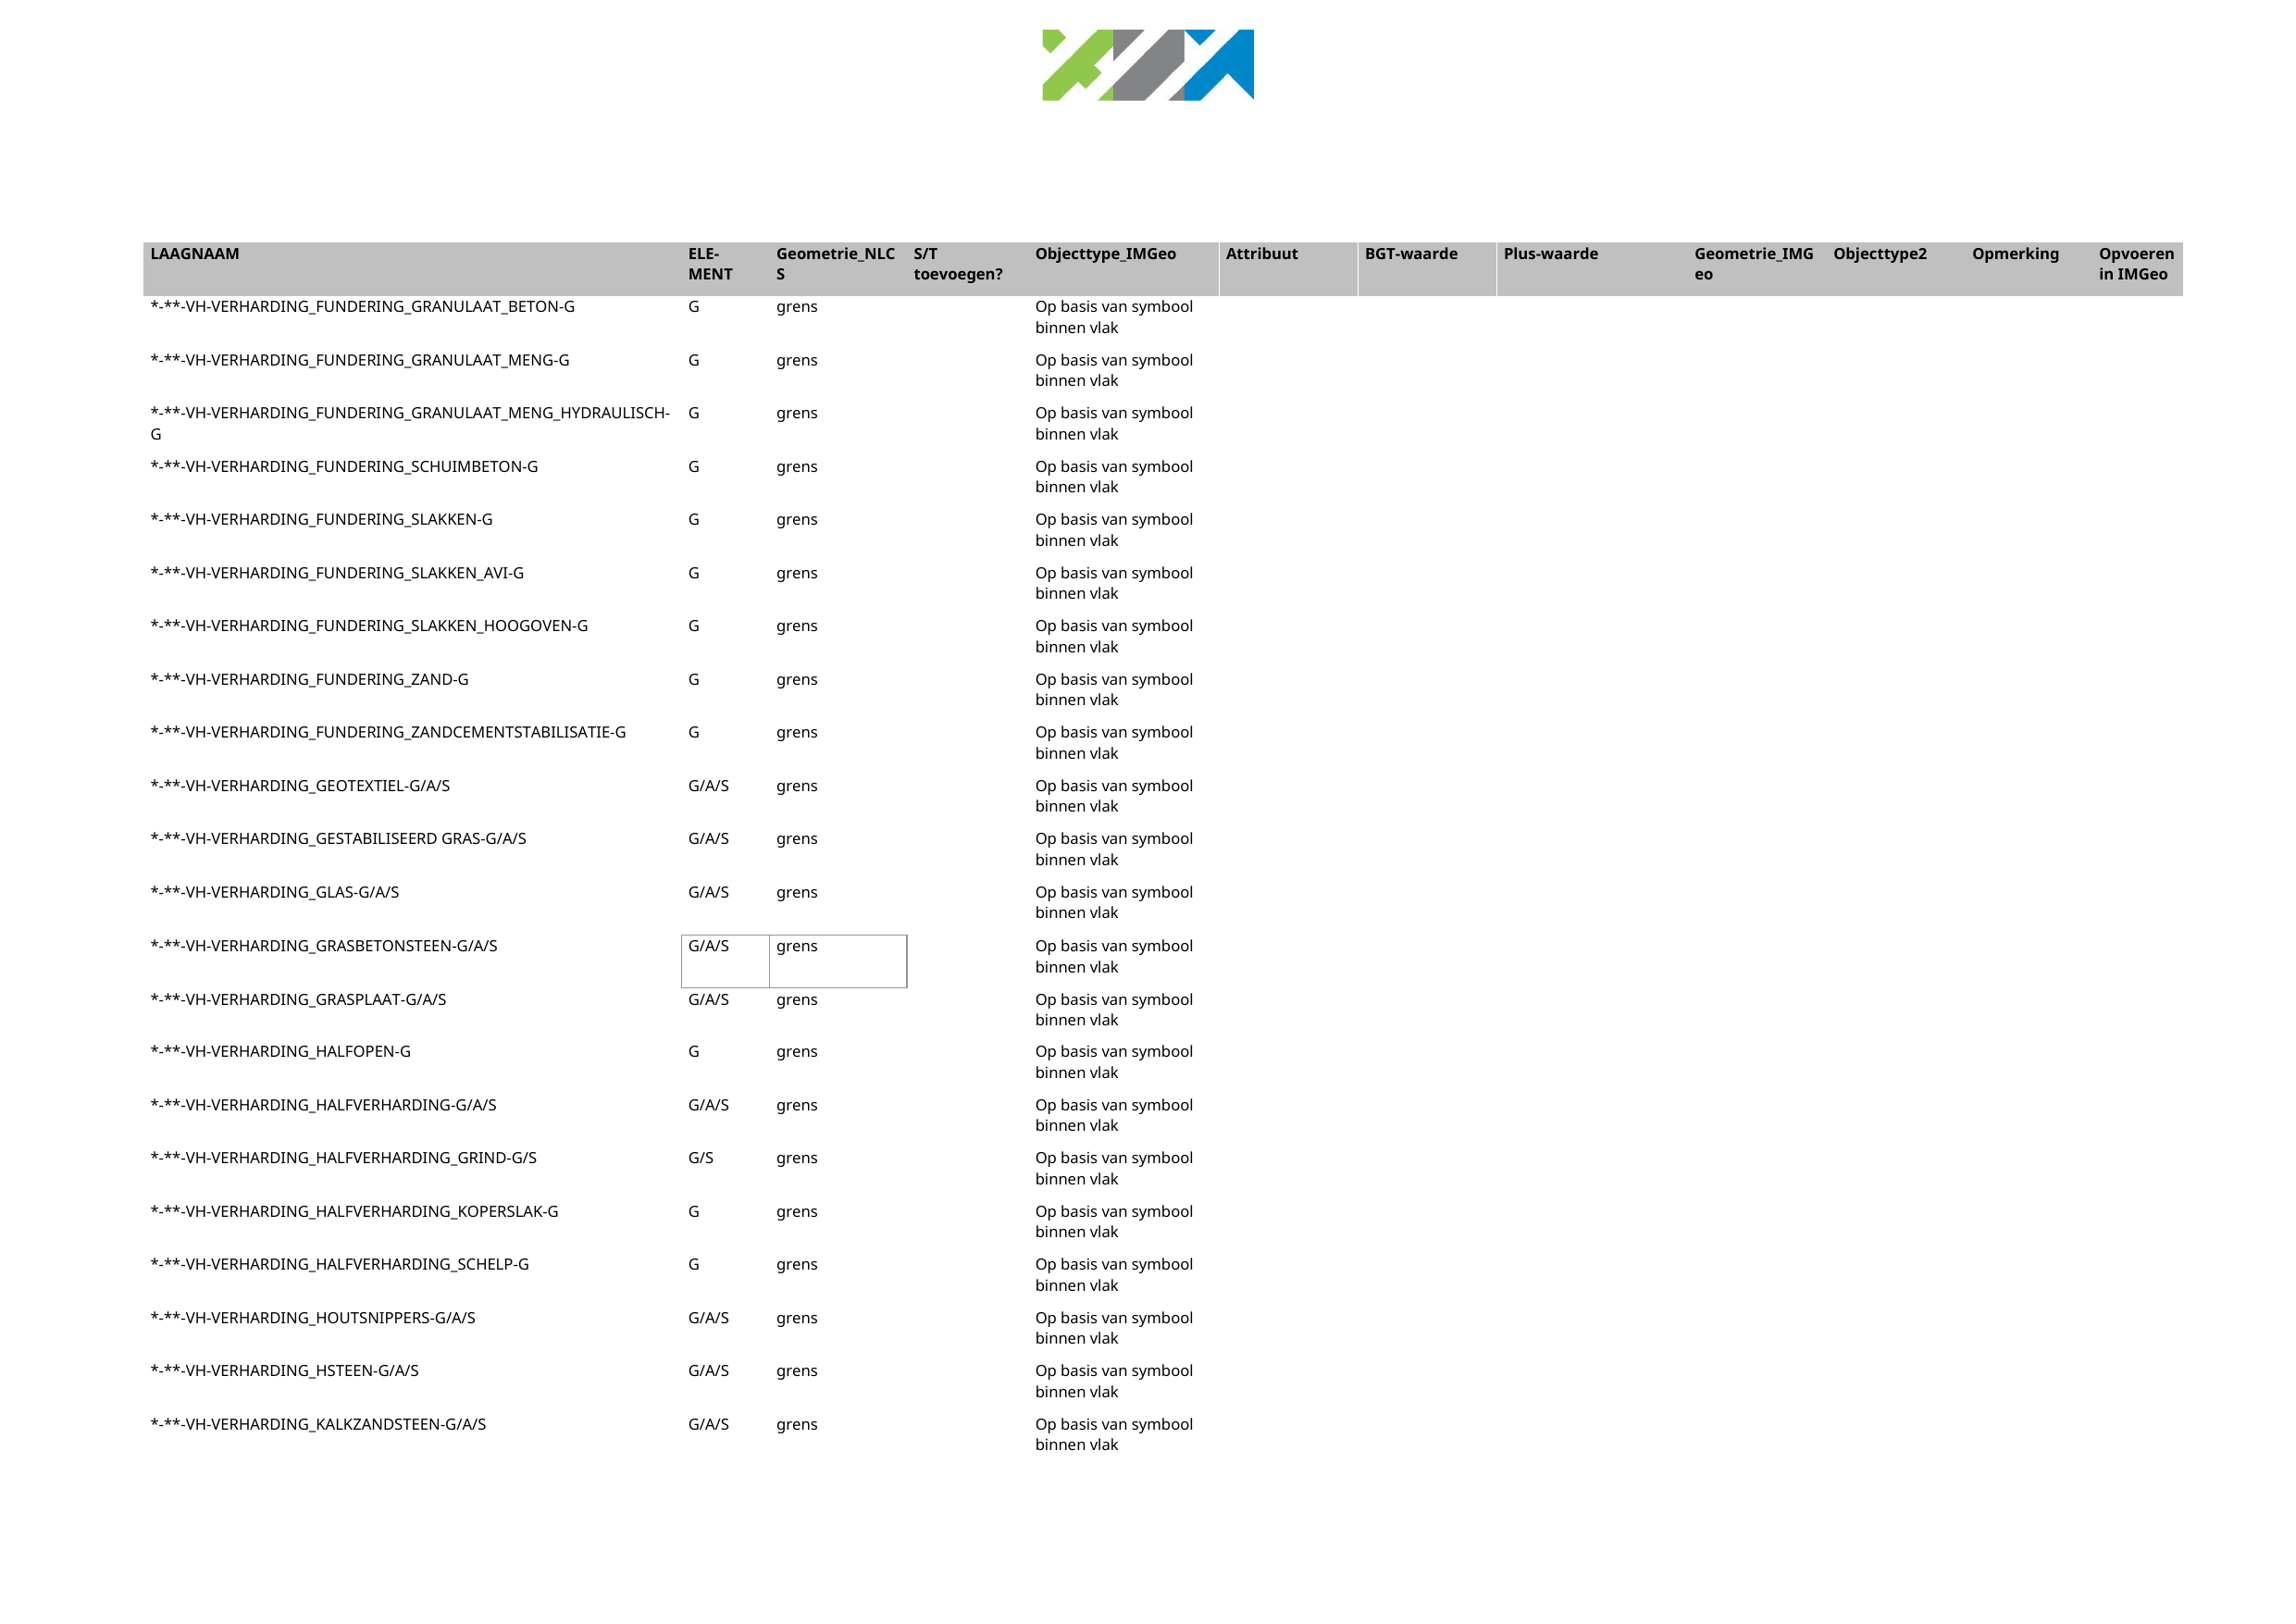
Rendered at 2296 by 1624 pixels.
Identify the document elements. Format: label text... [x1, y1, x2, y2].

table_cell [1359, 1413, 1496, 1467]
table_cell [2092, 1200, 2183, 1254]
table_cell [2092, 1041, 2183, 1094]
table_cell [1497, 987, 1688, 1041]
table_header Opmerking [1966, 242, 2092, 296]
table_cell grens [770, 509, 907, 562]
table_cell [907, 987, 1028, 1041]
table_cell [1220, 349, 1358, 403]
table_cell [1497, 562, 1688, 615]
table_cell *-**-VH-VERHARDING_GEOTEXTIEL-G/A/S [143, 775, 681, 828]
table_cell [1966, 349, 2092, 403]
table_header S/T toevoegen? [907, 242, 1028, 296]
table_cell [908, 935, 1028, 987]
table_cell [1688, 1360, 1827, 1413]
table_cell [1966, 722, 2092, 775]
table_cell [907, 1254, 1028, 1307]
table_cell [1497, 1041, 1688, 1094]
table_cell [1359, 1307, 1496, 1360]
table_cell G [681, 615, 770, 668]
table_cell G [681, 668, 770, 722]
table_cell [1497, 668, 1688, 722]
table_cell G [681, 455, 770, 509]
table_cell [907, 775, 1028, 828]
table_cell [1497, 1254, 1688, 1307]
table_cell *-**-VH-VERHARDING_FUNDERING_ZAND-G [143, 668, 681, 722]
table_cell [2092, 1147, 2183, 1200]
table_cell [1827, 935, 1966, 987]
table_cell [1827, 562, 1966, 615]
table_cell *-**-VH-VERHARDING_HALFVERHARDING_SCHELP-G [143, 1254, 681, 1307]
table_cell Op basis van symbool binnen vlak [1028, 775, 1219, 828]
table_cell Op basis van symbool binnen vlak [1028, 1360, 1219, 1413]
table_cell [1688, 615, 1827, 668]
table_cell [1966, 1041, 2092, 1094]
table_cell [1497, 615, 1688, 668]
table_cell [1827, 1307, 1966, 1360]
table_cell [1966, 403, 2092, 455]
table_cell grens [770, 722, 907, 775]
table_cell [1359, 1360, 1496, 1413]
table_cell G [681, 1200, 770, 1254]
table_cell G/A/S [681, 881, 770, 935]
table_cell [1497, 455, 1688, 509]
table_cell Op basis van symbool binnen vlak [1028, 1041, 1219, 1094]
table_cell [1827, 509, 1966, 562]
table_cell *-**-VH-VERHARDING_GLAS-G/A/S [143, 881, 681, 935]
table_cell [1966, 455, 2092, 509]
table_cell [907, 349, 1028, 403]
table_cell [1497, 1413, 1688, 1467]
table_cell [1220, 935, 1358, 987]
table_cell [2092, 881, 2183, 935]
table_header Objecttype_IMGeo [1028, 242, 1219, 296]
table_cell [1966, 1147, 2092, 1200]
table_header Geometrie_NLCS [770, 242, 907, 296]
table_cell [1220, 668, 1358, 722]
table_cell [1688, 935, 1827, 987]
table_cell Op basis van symbool binnen vlak [1028, 987, 1219, 1041]
table_cell grens [770, 988, 907, 1041]
table_cell [1966, 1200, 2092, 1254]
table_cell [1220, 1254, 1358, 1307]
table_cell grens [770, 349, 907, 403]
table_cell [907, 455, 1028, 509]
table_cell [1220, 1094, 1358, 1147]
table_cell Op basis van symbool binnen vlak [1028, 1200, 1219, 1254]
table_cell [1359, 722, 1496, 775]
table_cell grens [770, 562, 907, 615]
table_cell [1359, 403, 1496, 455]
table_cell Op basis van symbool binnen vlak [1028, 296, 1219, 349]
table_cell [1688, 455, 1827, 509]
table_cell [1688, 1041, 1827, 1094]
table_cell [1220, 775, 1358, 828]
table_cell grens [770, 1094, 907, 1147]
table_cell G/A/S [681, 775, 770, 828]
table_cell *-**-VH-VERHARDING_KALKZANDSTEEN-G/A/S [143, 1413, 681, 1467]
table_cell Op basis van symbool binnen vlak [1028, 562, 1219, 615]
table_cell [1220, 1041, 1358, 1094]
table_cell [1220, 455, 1358, 509]
table_cell Op basis van symbool binnen vlak [1028, 455, 1219, 509]
table_cell grens [770, 1360, 907, 1413]
table_cell [907, 296, 1028, 349]
table_cell *-**-VH-VERHARDING_GESTABILISEERD GRAS-G/A/S [143, 828, 681, 881]
table_cell G/A/S [681, 1094, 770, 1147]
table_cell G [681, 722, 770, 775]
table_cell [1966, 1360, 2092, 1413]
table_cell [907, 668, 1028, 722]
table_cell Op basis van symbool binnen vlak [1028, 615, 1219, 668]
table_cell [2092, 562, 2183, 615]
table_cell G/A/S [681, 1307, 770, 1360]
table_cell [2092, 1360, 2183, 1413]
table_cell [1497, 775, 1688, 828]
table_cell grens [770, 615, 907, 668]
table_header Geometrie_IMGeo [1688, 242, 1827, 296]
table_cell Op basis van symbool binnen vlak [1028, 1147, 1219, 1200]
table_cell [907, 881, 1028, 935]
table_cell [1966, 1254, 2092, 1307]
table_cell [1359, 987, 1496, 1041]
table_cell *-**-VH-VERHARDING_HALFVERHARDING_KOPERSLAK-G [143, 1200, 681, 1254]
table_cell grens [770, 881, 907, 935]
table_cell [1688, 668, 1827, 722]
table_cell [1966, 775, 2092, 828]
table_cell grens [770, 668, 907, 722]
table_cell [1220, 881, 1358, 935]
table_cell [1220, 562, 1358, 615]
table_cell [2092, 722, 2183, 775]
table_cell [1966, 562, 2092, 615]
table_cell [1220, 615, 1358, 668]
table_cell grens [770, 1254, 907, 1307]
table_cell G [681, 1254, 770, 1307]
table_cell [1827, 1254, 1966, 1307]
table_cell G [681, 1041, 770, 1094]
table_cell [1359, 1094, 1496, 1147]
table_cell [1688, 722, 1827, 775]
table_cell [2092, 349, 2183, 403]
table_cell [1966, 881, 2092, 935]
table_cell [1497, 403, 1688, 455]
table_cell [1688, 1200, 1827, 1254]
table_cell [907, 1413, 1028, 1467]
table_cell [1688, 1094, 1827, 1147]
table_cell [1688, 1413, 1827, 1467]
table_cell G/A/S [681, 1413, 770, 1467]
table_cell [1497, 881, 1688, 935]
table_cell [1359, 935, 1496, 987]
table_cell *-**-VH-VERHARDING_GRASPLAAT-G/A/S [143, 987, 681, 1041]
table_cell [907, 722, 1028, 775]
table_header BGT-waarde [1359, 242, 1496, 296]
table_cell Op basis van symbool binnen vlak [1028, 828, 1219, 881]
table_cell [1220, 1147, 1358, 1200]
table_cell grens [770, 1307, 907, 1360]
table_cell [1359, 349, 1496, 403]
table_cell [1966, 1413, 2092, 1467]
table_header Plus-waarde [1497, 242, 1688, 296]
table_cell [1966, 509, 2092, 562]
table_cell [1359, 296, 1496, 349]
table_cell grens [770, 1147, 907, 1200]
table_cell *-**-VH-VERHARDING_HALFOPEN-G [143, 1041, 681, 1094]
table_cell [2092, 615, 2183, 668]
table_cell grens [770, 455, 907, 509]
table_cell [907, 562, 1028, 615]
table_cell [1497, 1307, 1688, 1360]
table_cell [1966, 935, 2092, 987]
table_cell [1827, 349, 1966, 403]
table_cell G [681, 349, 770, 403]
table_cell [1966, 987, 2092, 1041]
table_cell *-**-VH-VERHARDING_FUNDERING_SLAKKEN_HOOGOVEN-G [143, 615, 681, 668]
table_cell *-**-VH-VERHARDING_FUNDERING_SLAKKEN_AVI-G [143, 562, 681, 615]
table_cell [1688, 828, 1827, 881]
table_cell [2092, 775, 2183, 828]
table_cell [1688, 881, 1827, 935]
table_cell G/A/S [682, 936, 769, 987]
table_cell G [681, 562, 770, 615]
table_cell [1966, 615, 2092, 668]
table_cell [1220, 509, 1358, 562]
table_cell [1827, 828, 1966, 881]
table_cell *-**-VH-VERHARDING_HSTEEN-G/A/S [143, 1360, 681, 1413]
table_cell [1497, 828, 1688, 881]
table_cell [1359, 881, 1496, 935]
table_cell [1688, 349, 1827, 403]
table_cell [1688, 296, 1827, 349]
table_cell [1359, 1147, 1496, 1200]
table_cell [2092, 935, 2183, 987]
table_cell [1966, 668, 2092, 722]
table_cell [1827, 403, 1966, 455]
table_cell [907, 1094, 1028, 1147]
table_cell [1827, 1200, 1966, 1254]
table_cell [1827, 881, 1966, 935]
table_cell [1220, 1360, 1358, 1413]
table_cell [1827, 775, 1966, 828]
table_cell [2092, 1094, 2183, 1147]
table_cell [907, 403, 1028, 455]
table_cell [1497, 722, 1688, 775]
table_cell G/S [681, 1147, 770, 1200]
table_cell [1827, 296, 1966, 349]
table_cell [1688, 987, 1827, 1041]
table_cell [907, 1147, 1028, 1200]
table_cell *-**-VH-VERHARDING_FUNDERING_GRANULAAT_MENG_HYDRAULISCH-G [143, 403, 681, 455]
table_cell [1827, 1041, 1966, 1094]
table_cell [1497, 935, 1688, 987]
table_cell grens [770, 403, 907, 455]
table_cell [1359, 615, 1496, 668]
table_cell [1688, 1147, 1827, 1200]
table_cell [1359, 509, 1496, 562]
table_cell [1220, 1413, 1358, 1467]
table_cell [1359, 1200, 1496, 1254]
table_cell [1827, 615, 1966, 668]
table_cell *-**-VH-VERHARDING_FUNDERING_GRANULAAT_MENG-G [143, 349, 681, 403]
table_cell *-**-VH-VERHARDING_FUNDERING_SLAKKEN-G [143, 509, 681, 562]
table_cell [1688, 1254, 1827, 1307]
table_cell [2092, 828, 2183, 881]
table_cell grens [770, 936, 906, 987]
table_cell [1827, 722, 1966, 775]
table_cell [1359, 1254, 1496, 1307]
table_cell [1220, 987, 1358, 1041]
table_cell G [681, 296, 770, 349]
table_cell grens [770, 828, 907, 881]
table_cell [1220, 403, 1358, 455]
table_header LAAGNAAM [143, 242, 681, 296]
table_cell [2092, 1254, 2183, 1307]
table_cell grens [770, 1413, 907, 1467]
table_cell [907, 615, 1028, 668]
table_cell [2092, 403, 2183, 455]
table_cell *-**-VH-VERHARDING_FUNDERING_ZANDCEMENTSTABILISATIE-G [143, 722, 681, 775]
table_cell G/A/S [681, 1360, 770, 1413]
table_cell Op basis van symbool binnen vlak [1028, 881, 1219, 935]
table_cell Op basis van symbool binnen vlak [1028, 1413, 1219, 1467]
table_cell [907, 509, 1028, 562]
table_cell grens [770, 296, 907, 349]
table_cell *-**-VH-VERHARDING_HOUTSNIPPERS-G/A/S [143, 1307, 681, 1360]
table_cell [1220, 296, 1358, 349]
table_cell *-**-VH-VERHARDING_FUNDERING_SCHUIMBETON-G [143, 455, 681, 509]
table_cell [1497, 1200, 1688, 1254]
table_cell Op basis van symbool binnen vlak [1028, 1254, 1219, 1307]
table_cell [1497, 1094, 1688, 1147]
table_cell Op basis van symbool binnen vlak [1028, 1307, 1219, 1360]
table_cell Op basis van symbool binnen vlak [1028, 1094, 1219, 1147]
table_header Opvoeren in IMGeo [2092, 242, 2183, 296]
table_cell [1966, 1094, 2092, 1147]
table_cell G [681, 403, 770, 455]
table_cell [1966, 828, 2092, 881]
table_header ELE-MENT [681, 242, 770, 296]
table_cell [1359, 668, 1496, 722]
table_cell [1220, 1200, 1358, 1254]
table_cell [1688, 775, 1827, 828]
table_cell [1359, 455, 1496, 509]
table_cell [1827, 1147, 1966, 1200]
table_cell *-**-VH-VERHARDING_HALFVERHARDING-G/A/S [143, 1094, 681, 1147]
table_cell [1827, 1413, 1966, 1467]
table_cell *-**-VH-VERHARDING_HALFVERHARDING_GRIND-G/S [143, 1147, 681, 1200]
table_cell Op basis van symbool binnen vlak [1028, 668, 1219, 722]
table_cell [907, 1307, 1028, 1360]
table_cell G/A/S [681, 988, 770, 1041]
table_cell [1827, 1360, 1966, 1413]
table_cell [1359, 775, 1496, 828]
table_cell G [681, 509, 770, 562]
table_cell Op basis van symbool binnen vlak [1028, 349, 1219, 403]
table_cell Op basis van symbool binnen vlak [1028, 403, 1219, 455]
table_cell [1497, 1360, 1688, 1413]
table_header Objecttype2 [1827, 242, 1966, 296]
table_cell [1497, 349, 1688, 403]
table_cell [1220, 722, 1358, 775]
table_cell [1688, 1307, 1827, 1360]
table_header Attribuut [1220, 242, 1358, 296]
table_cell Op basis van symbool binnen vlak [1028, 935, 1219, 987]
table_cell [1827, 455, 1966, 509]
table_cell [907, 1200, 1028, 1254]
table_cell [1359, 1041, 1496, 1094]
table_cell G/A/S [681, 828, 770, 881]
table_cell [2092, 1307, 2183, 1360]
table_cell grens [770, 1041, 907, 1094]
table_cell [2092, 509, 2183, 562]
table_cell [907, 1360, 1028, 1413]
table_cell [1497, 296, 1688, 349]
table_cell [2092, 987, 2183, 1041]
table_cell [1497, 1147, 1688, 1200]
table_cell [1966, 296, 2092, 349]
table_cell [1220, 828, 1358, 881]
table_cell [1688, 562, 1827, 615]
table_cell [2092, 1413, 2183, 1467]
table_cell [1827, 987, 1966, 1041]
table_cell [1359, 828, 1496, 881]
table_cell *-**-VH-VERHARDING_FUNDERING_GRANULAAT_BETON-G [143, 296, 681, 349]
table_cell [2092, 455, 2183, 509]
table_cell [1688, 509, 1827, 562]
table_cell Op basis van symbool binnen vlak [1028, 722, 1219, 775]
table_cell [907, 828, 1028, 881]
table_cell [1359, 562, 1496, 615]
table_cell grens [770, 1200, 907, 1254]
table_cell [907, 1041, 1028, 1094]
table_cell [1220, 1307, 1358, 1360]
table_cell [2092, 296, 2183, 349]
table_cell [1497, 509, 1688, 562]
table_cell [1827, 1094, 1966, 1147]
table_cell *-**-VH-VERHARDING_GRASBETONSTEEN-G/A/S [143, 935, 681, 987]
table_cell [1688, 403, 1827, 455]
table_cell Op basis van symbool binnen vlak [1028, 509, 1219, 562]
table_cell [1827, 668, 1966, 722]
table_cell [1966, 1307, 2092, 1360]
table_cell [2092, 668, 2183, 722]
table_cell grens [770, 775, 907, 828]
